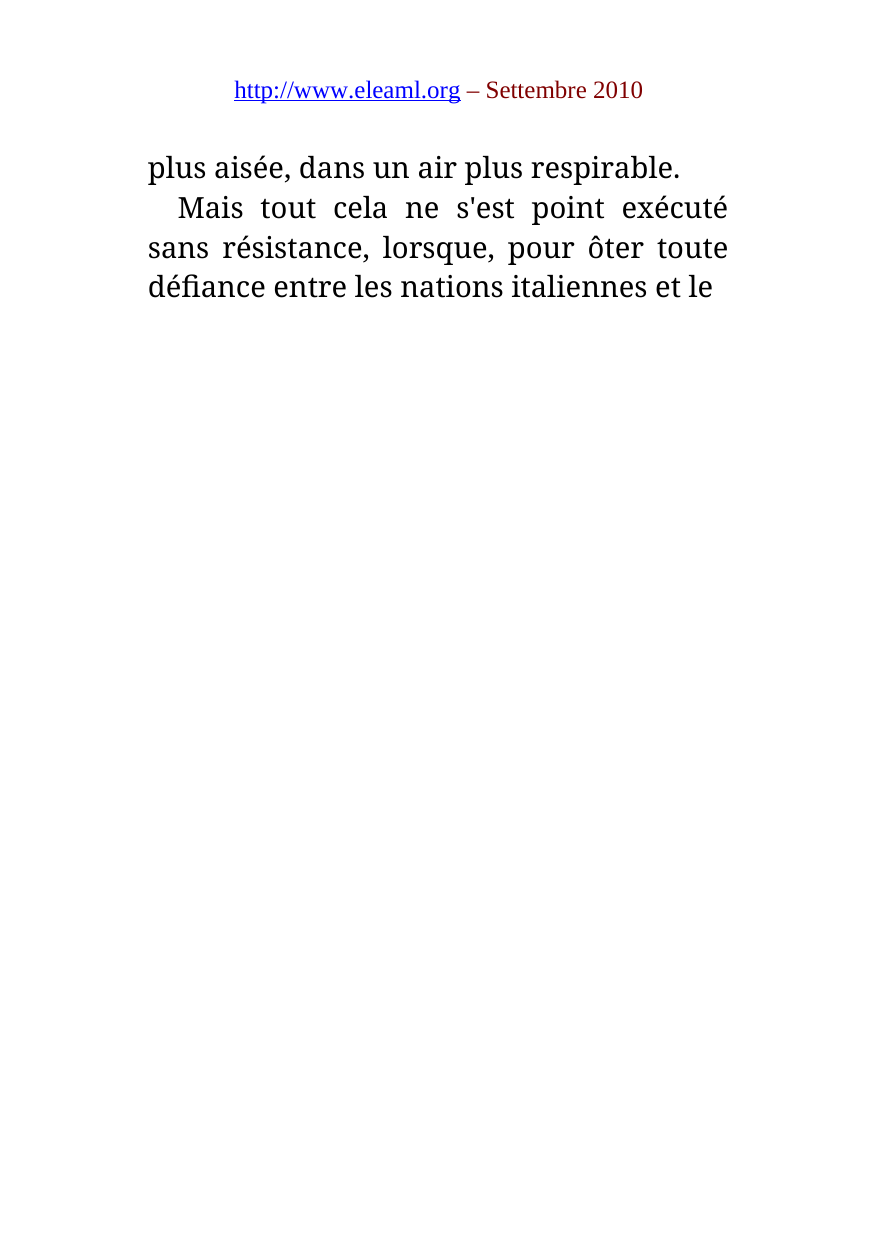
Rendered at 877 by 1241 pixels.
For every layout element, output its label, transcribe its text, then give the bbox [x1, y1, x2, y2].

text Mais tout cela ne s'est point exécuté sans résistance, lorsque, pour ôter toute défiance entre les nations italiennes et le [148, 187, 729, 306]
text plus aisée, dans un air plus respirable. [148, 148, 729, 187]
